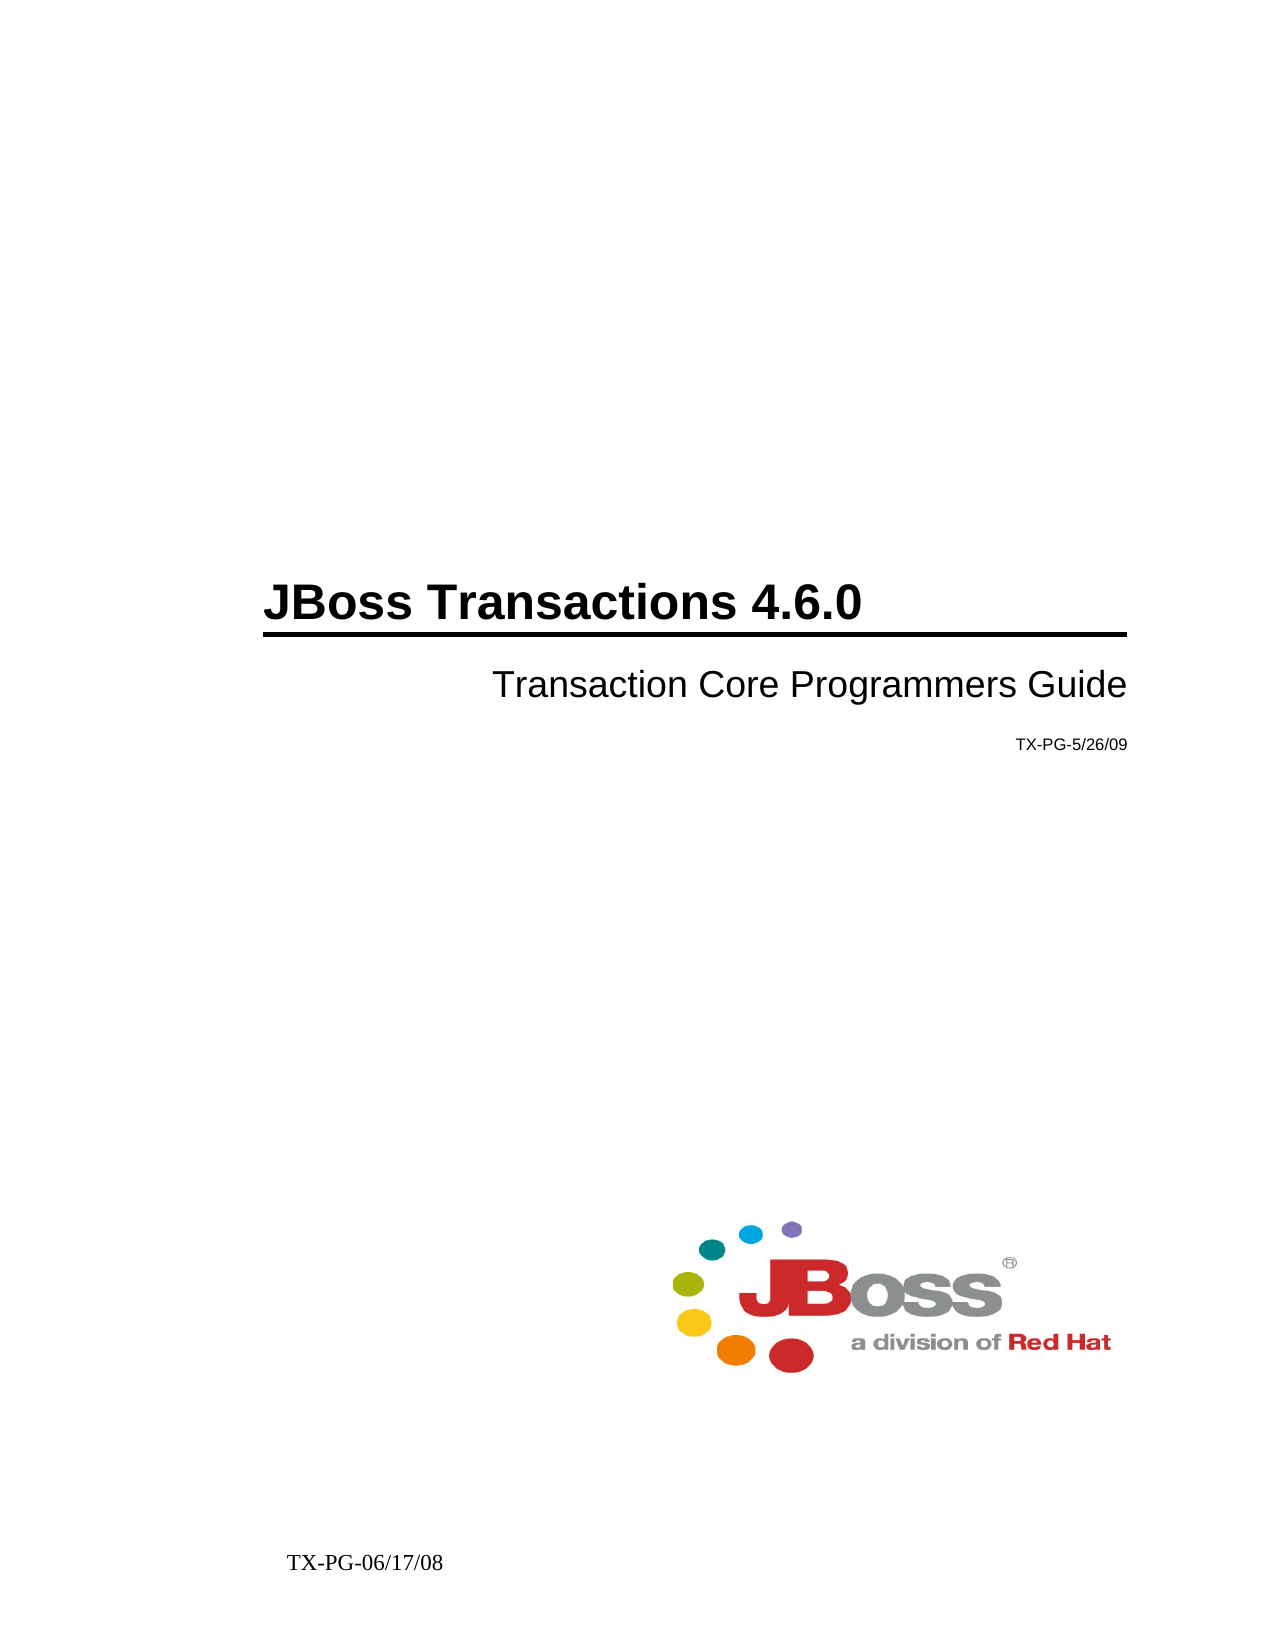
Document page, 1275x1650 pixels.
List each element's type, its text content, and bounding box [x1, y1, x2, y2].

title JBoss Transactions 4.6.0 [263, 573, 1127, 632]
subtitle Transaction Core Programmers Guide [263, 662, 1127, 706]
picture [672, 1221, 1111, 1373]
text TX-PG-5/26/09 [148, 735, 1127, 754]
